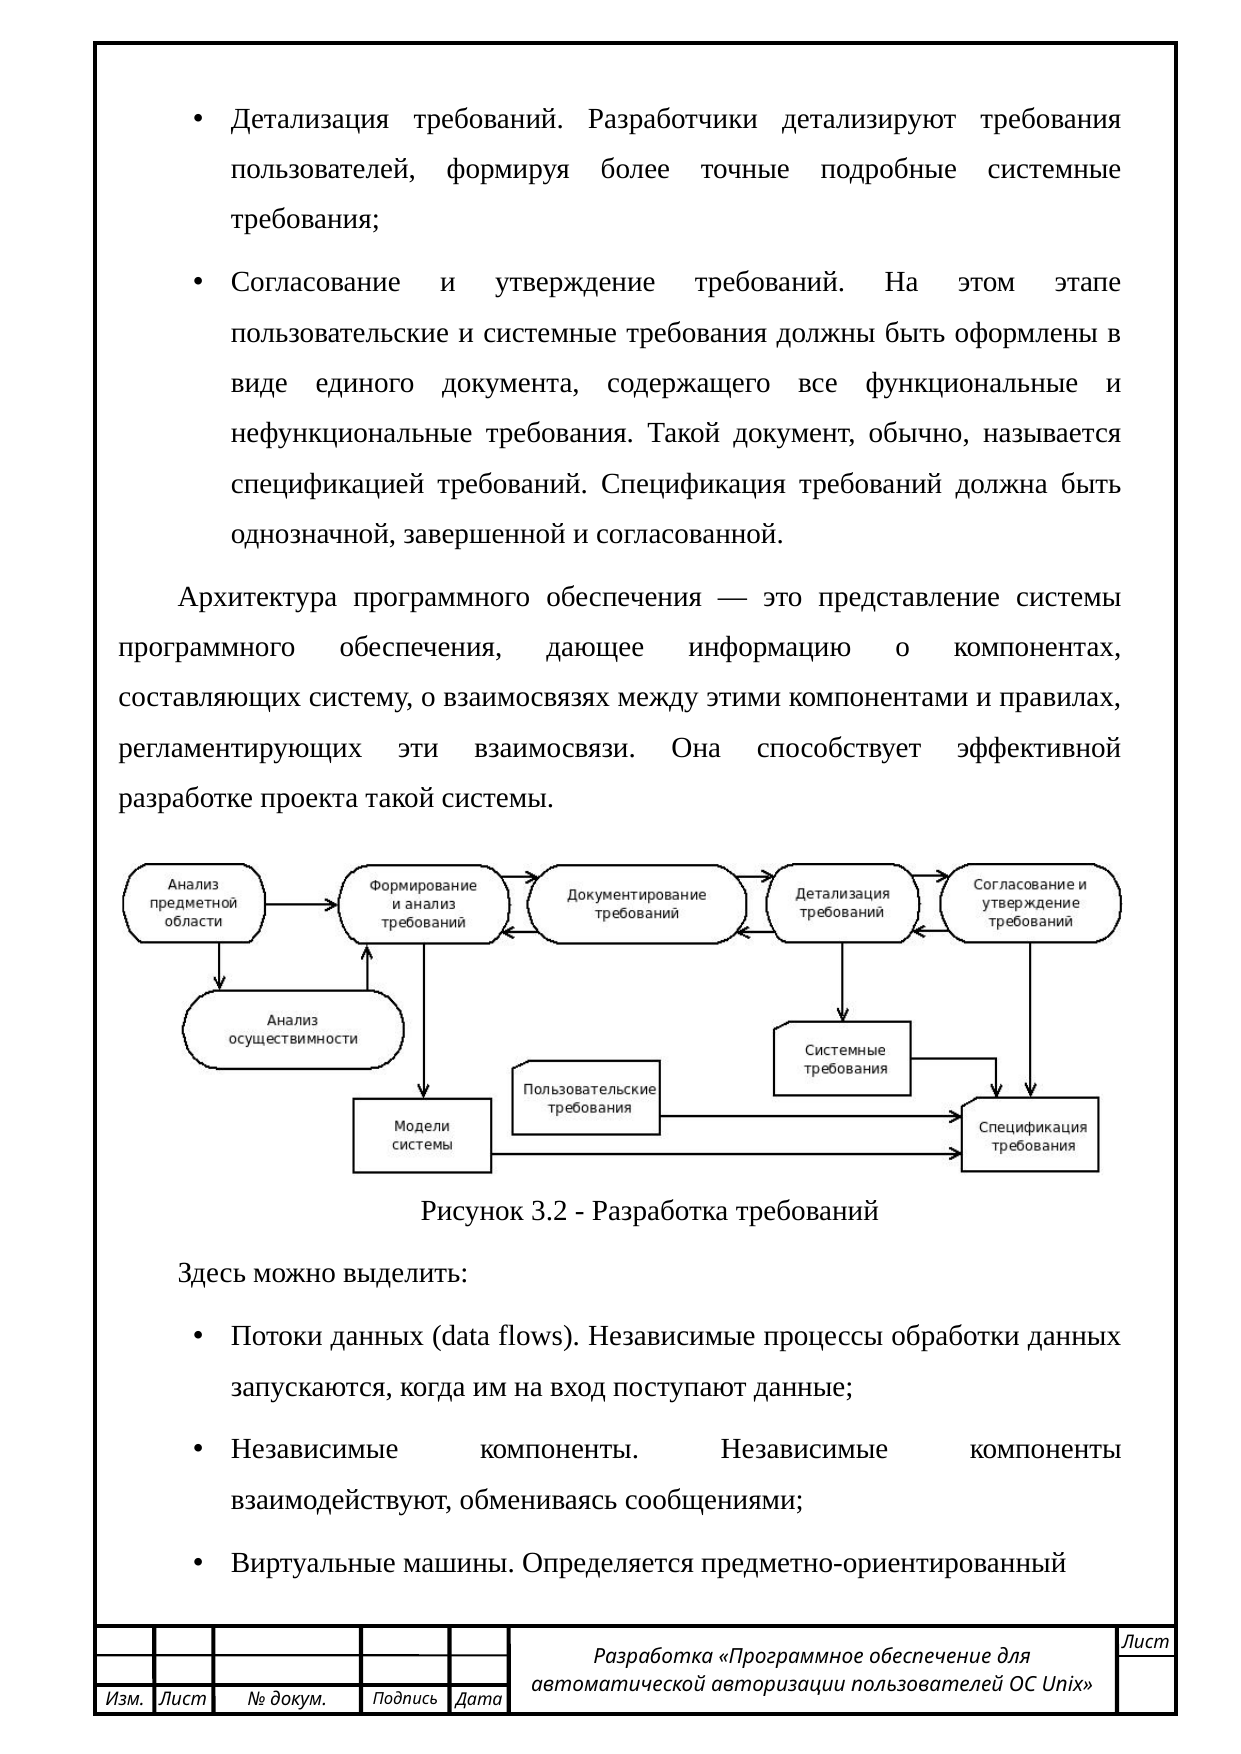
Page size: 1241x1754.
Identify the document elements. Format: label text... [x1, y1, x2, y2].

text Архитектура программного обеспечения — это представление системы программного обеспечения, дающее информацию о компонентах, составляющих систему, о взаимосвязях между этими компонентами и правилах, регламентирующих эти взаимосвязи. Она способствует эффективной разработке проекта такой системы. [118, 579, 1122, 814]
list Виртуальные машины. Определяется предметно-ориентированный [193, 1545, 1122, 1578]
list Потоки данных (data flows). Независимые процессы обработки данных запускаются, когда им на вход поступают данные; [193, 1318, 1122, 1402]
list Детализация требований. Разработчики детализируют требования пользователей, формируя более точные подробные системные требования; [193, 101, 1122, 235]
list Независимые компоненты. Независимые компоненты взаимодействуют, обмениваясь сообщениями; [193, 1432, 1122, 1516]
list Согласование и утверждение требований. На этом этапе пользовательские и системные требования должны быть оформлены в виде единого документа, содержащего все функциональные и нефункциональные требования. Такой документ, обычно, называется спецификацией требований. Спецификация требований должна быть однозначной, завершенной и согласованной. [193, 264, 1122, 549]
picture [122, 863, 1123, 1176]
text Рисунок 3.2 - Разработка требований [118, 843, 1122, 1226]
text Здесь можно выделить: [118, 1256, 1122, 1289]
